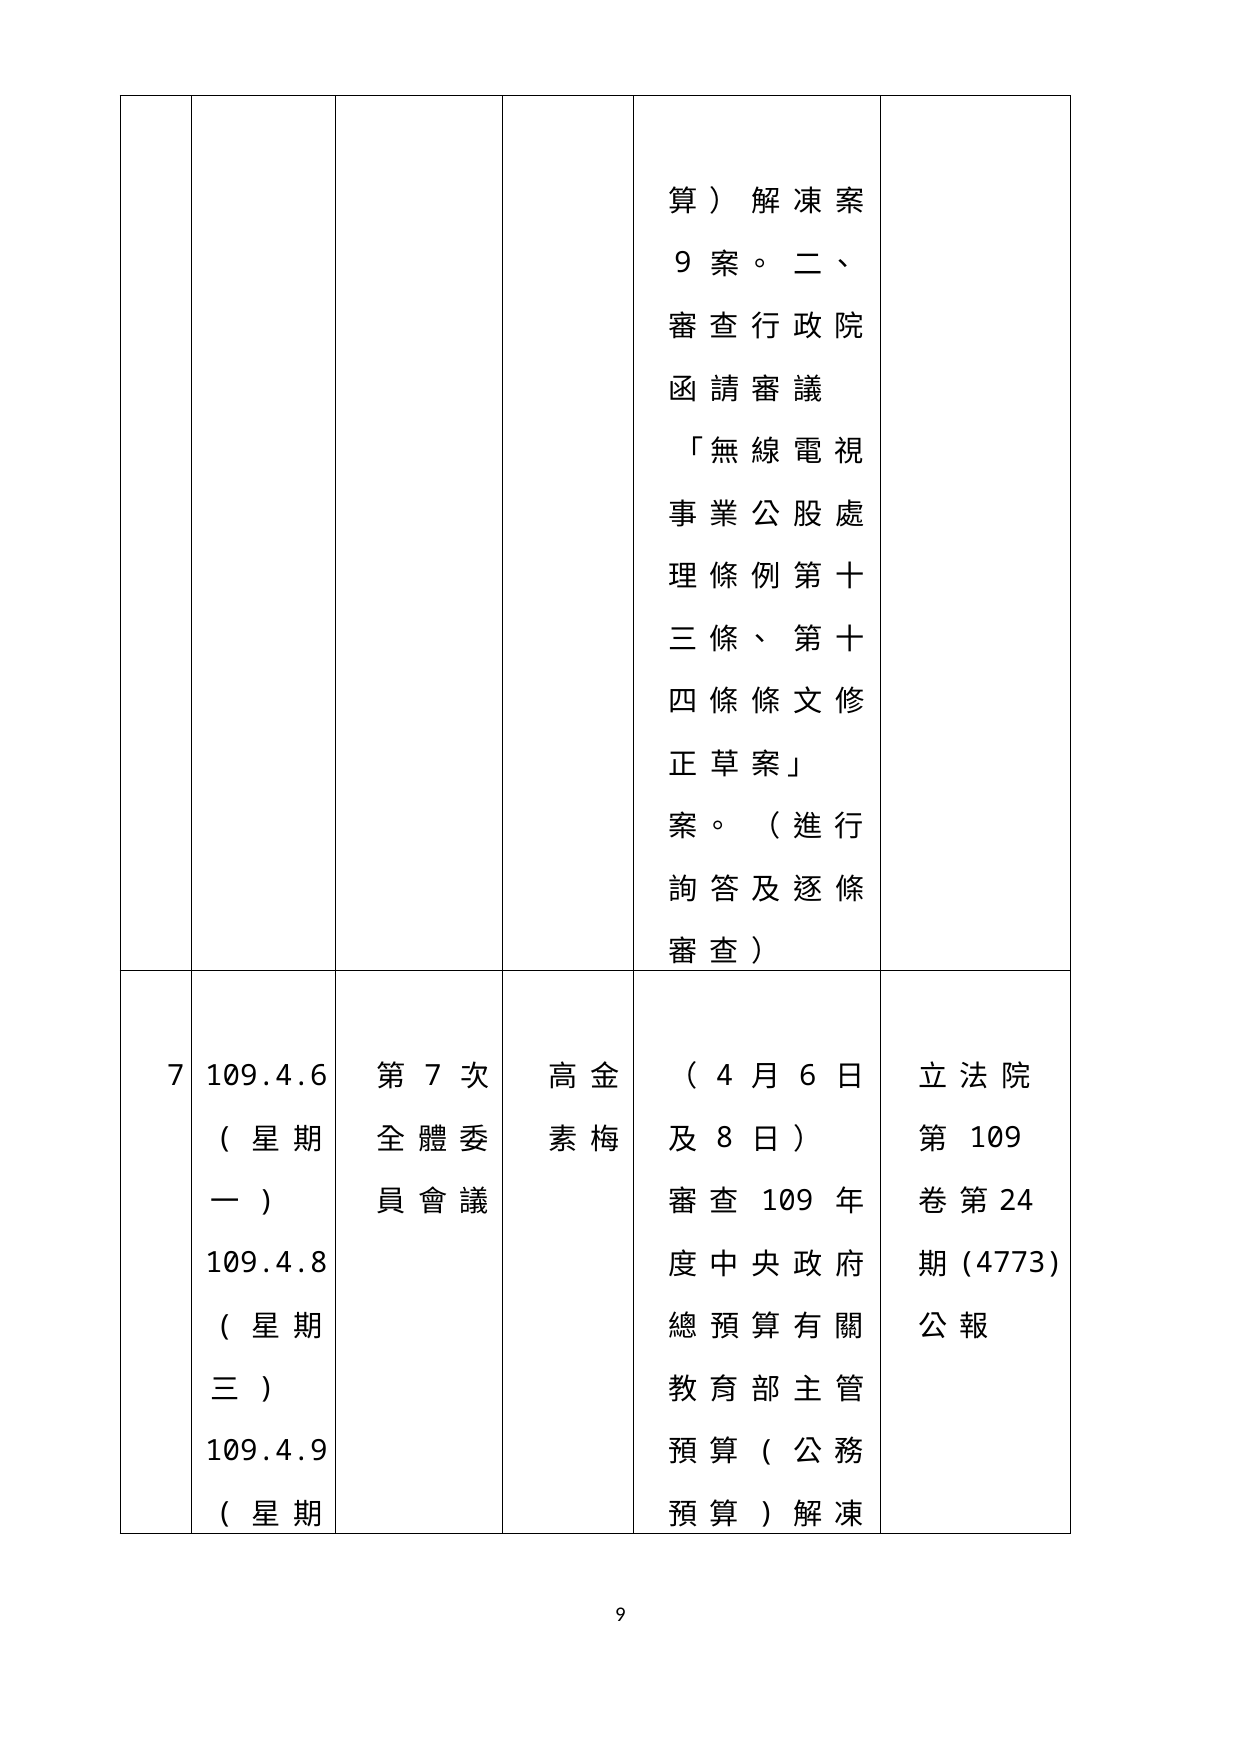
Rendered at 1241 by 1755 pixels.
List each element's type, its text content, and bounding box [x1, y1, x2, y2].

table_cell [336, 96, 502, 970]
table_cell [503, 96, 633, 970]
table_cell 7 [121, 971, 191, 1532]
table_cell （4月6日及8日） 審查109年度中央政府總預算有關教育部主管預算(公務預算)解凍 [634, 971, 880, 1532]
table_cell 109.4.6 (星期一) 109.4.8 (星期三) 109.4.9 (星期 [192, 971, 335, 1532]
table_cell [121, 96, 191, 970]
table_cell 第7次全體委員會議 [336, 971, 502, 1532]
table_cell [881, 96, 1070, 970]
table_cell 算）解凍案9案。二、審查行政院函請審議「無線電視事業公股處理條例第十三條、第十四條條文修正草案」案。（進行詢答及逐條審查） [634, 96, 880, 970]
table_cell [192, 96, 335, 970]
table_cell 立法院第109卷第24期(4773)公報 [881, 971, 1070, 1532]
table_cell 高金素梅 [503, 971, 633, 1532]
